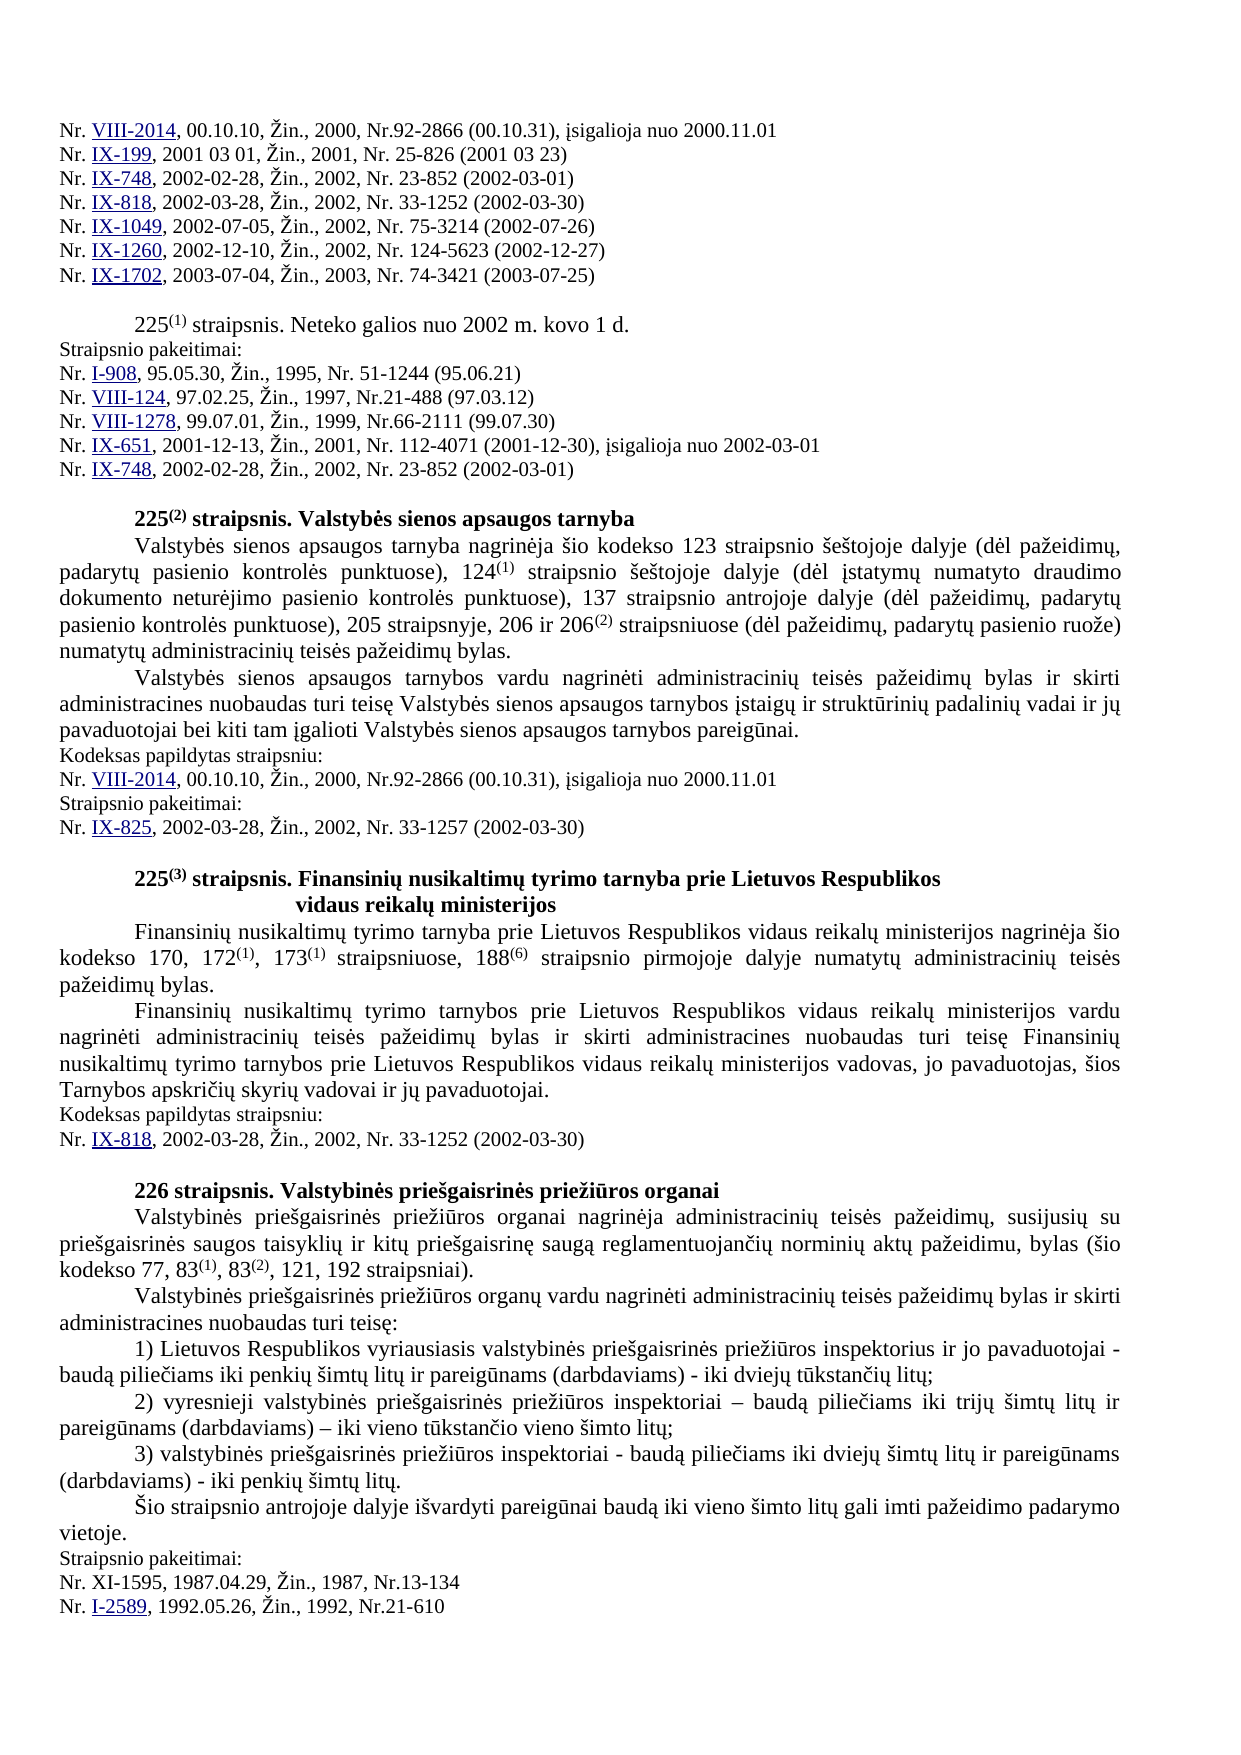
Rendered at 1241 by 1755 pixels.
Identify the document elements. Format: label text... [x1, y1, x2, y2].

text 225(2) straipsnis. Valstybės sienos apsaugos tarnyba [59, 505, 1122, 532]
text Nr. IX-748, 2002-02-28, Žin., 2002, Nr. 23-852 (2002-03-01) [59, 457, 1122, 481]
text Valstybės sienos apsaugos tarnybos vardu nagrinėti administracinių teisės pažeidimų bylas ir skirti administracines nuobaudas turi teisę Valstybės sienos apsaugos tarnybos įstaigų ir struktūrinių padalinių vadai ir jų pavaduotojai bei kiti tam įgalioti Valstybės sienos apsaugos tarnybos pareigūnai. [59, 663, 1122, 743]
text Nr. VIII-2014, 00.10.10, Žin., 2000, Nr.92-2866 (00.10.31), įsigalioja nuo 2000.11.01 [59, 767, 1122, 791]
text 225(1) straipsnis. Neteko galios nuo 2002 m. kovo 1 d. [59, 311, 1122, 337]
text 1) Lietuvos Respublikos vyriausiasis valstybinės priešgaisrinės priežiūros inspektorius ir jo pavaduotojai - baudą piliečiams iki penkių šimtų litų ir pareigūnams (darbdaviams) - iki dviejų tūkstančių litų; [59, 1335, 1122, 1388]
text Nr. VIII-1278, 99.07.01, Žin., 1999, Nr.66-2111 (99.07.30) [59, 409, 1122, 433]
text Straipsnio pakeitimai: [59, 1546, 1122, 1570]
text Nr. IX-1049, 2002-07-05, Žin., 2002, Nr. 75-3214 (2002-07-26) [59, 214, 1122, 238]
text Finansinių nusikaltimų tyrimo tarnybos prie Lietuvos Respublikos vidaus reikalų ministerijos vardu nagrinėti administracinių teisės pažeidimų bylas ir skirti administracines nuobaudas turi teisę Finansinių nusikaltimų tyrimo tarnybos prie Lietuvos Respublikos vidaus reikalų ministerijos vadovas, jo pavaduotojas, šios Tarnybos apskričių skyrių vadovai ir jų pavaduotojai. [59, 997, 1122, 1102]
text Nr. IX-818, 2002-03-28, Žin., 2002, Nr. 33-1252 (2002-03-30) [59, 1126, 1122, 1151]
text Nr. VIII-124, 97.02.25, Žin., 1997, Nr.21-488 (97.03.12) [59, 385, 1122, 409]
text 226 straipsnis. Valstybinės priešgaisrinės priežiūros organai [59, 1177, 1122, 1203]
text Finansinių nusikaltimų tyrimo tarnyba prie Lietuvos Respublikos vidaus reikalų ministerijos nagrinėja šio kodekso 170, 172(1), 173(1) straipsniuose, 188(6) straipsnio pirmojoje dalyje numatytų administracinių teisės pažeidimų bylas. [59, 918, 1121, 997]
text Kodeksas papildytas straipsniu: [59, 743, 1122, 767]
text Nr. IX-818, 2002-03-28, Žin., 2002, Nr. 33-1252 (2002-03-30) [59, 190, 1122, 214]
text Nr. IX-1702, 2003-07-04, Žin., 2003, Nr. 74-3421 (2003-07-25) [59, 262, 1122, 287]
text Valstybinės priešgaisrinės priežiūros organai nagrinėja administracinių teisės pažeidimų, susijusių su priešgaisrinės saugos taisyklių ir kitų priešgaisrinę saugą reglamentuojančių norminių aktų pažeidimu, bylas (šio kodekso 77, 83(1), 83(2), 121, 192 straipsniai). [59, 1203, 1122, 1282]
text Nr. IX-199, 2001 03 01, Žin., 2001, Nr. 25-826 (2001 03 23) [59, 142, 1122, 166]
text Valstybinės priešgaisrinės priežiūros organų vardu nagrinėti administracinių teisės pažeidimų bylas ir skirti administracines nuobaudas turi teisę: [59, 1282, 1122, 1335]
text Nr. IX-1260, 2002-12-10, Žin., 2002, Nr. 124-5623 (2002-12-27) [59, 238, 1122, 262]
text Nr. I-908, 95.05.30, Žin., 1995, Nr. 51-1244 (95.06.21) [59, 361, 1122, 385]
text Nr. VIII-2014, 00.10.10, Žin., 2000, Nr.92-2866 (00.10.31), įsigalioja nuo 2000.11.01 [59, 118, 1122, 142]
text Straipsnio pakeitimai: [59, 337, 1122, 361]
text Valstybės sienos apsaugos tarnyba nagrinėja šio kodekso 123 straipsnio šeštojoje dalyje (dėl pažeidimų, padarytų pasienio kontrolės punktuose), 124(1) straipsnio šeštojoje dalyje (dėl įstatymų numatyto draudimo dokumento neturėjimo pasienio kontrolės punktuose), 137 straipsnio antrojoje dalyje (dėl pažeidimų, padarytų pasienio kontrolės punktuose), 205 straipsnyje, 206 ir 206(2) straipsniuose (dėl pažeidimų, padarytų pasienio ruože) numatytų administracinių teisės pažeidimų bylas. [59, 532, 1122, 663]
text Nr. IX-748, 2002-02-28, Žin., 2002, Nr. 23-852 (2002-03-01) [59, 166, 1122, 190]
text 3) valstybinės priešgaisrinės priežiūros inspektoriai - baudą piliečiams iki dviejų šimtų litų ir pareigūnams (darbdaviams) - iki penkių šimtų litų. [59, 1440, 1122, 1493]
text Šio straipsnio antrojoje dalyje išvardyti pareigūnai baudą iki vieno šimto litų gali imti pažeidimo padarymo vietoje. [59, 1493, 1122, 1546]
text Nr. XI-1595, 1987.04.29, Žin., 1987, Nr.13-134 [59, 1570, 1122, 1594]
text 2) vyresnieji valstybinės priešgaisrinės priežiūros inspektoriai – baudą piliečiams iki trijų šimtų litų ir pareigūnams (darbdaviams) – iki vieno tūkstančio vieno šimto litų; [59, 1388, 1122, 1440]
text Kodeksas papildytas straipsniu: [59, 1102, 1122, 1126]
text Straipsnio pakeitimai: [59, 791, 1122, 815]
text vidaus reikalų ministerijos [295, 892, 1121, 918]
text 225(3) straipsnis. Finansinių nusikaltimų tyrimo tarnyba prie Lietuvos Respublikos [134, 865, 1121, 892]
text Nr. I-2589, 1992.05.26, Žin., 1992, Nr.21-610 [59, 1594, 1122, 1618]
text Nr. IX-825, 2002-03-28, Žin., 2002, Nr. 33-1257 (2002-03-30) [59, 815, 1122, 839]
text Nr. IX-651, 2001-12-13, Žin., 2001, Nr. 112-4071 (2001-12-30), įsigalioja nuo 2002-03-01 [59, 433, 1122, 457]
